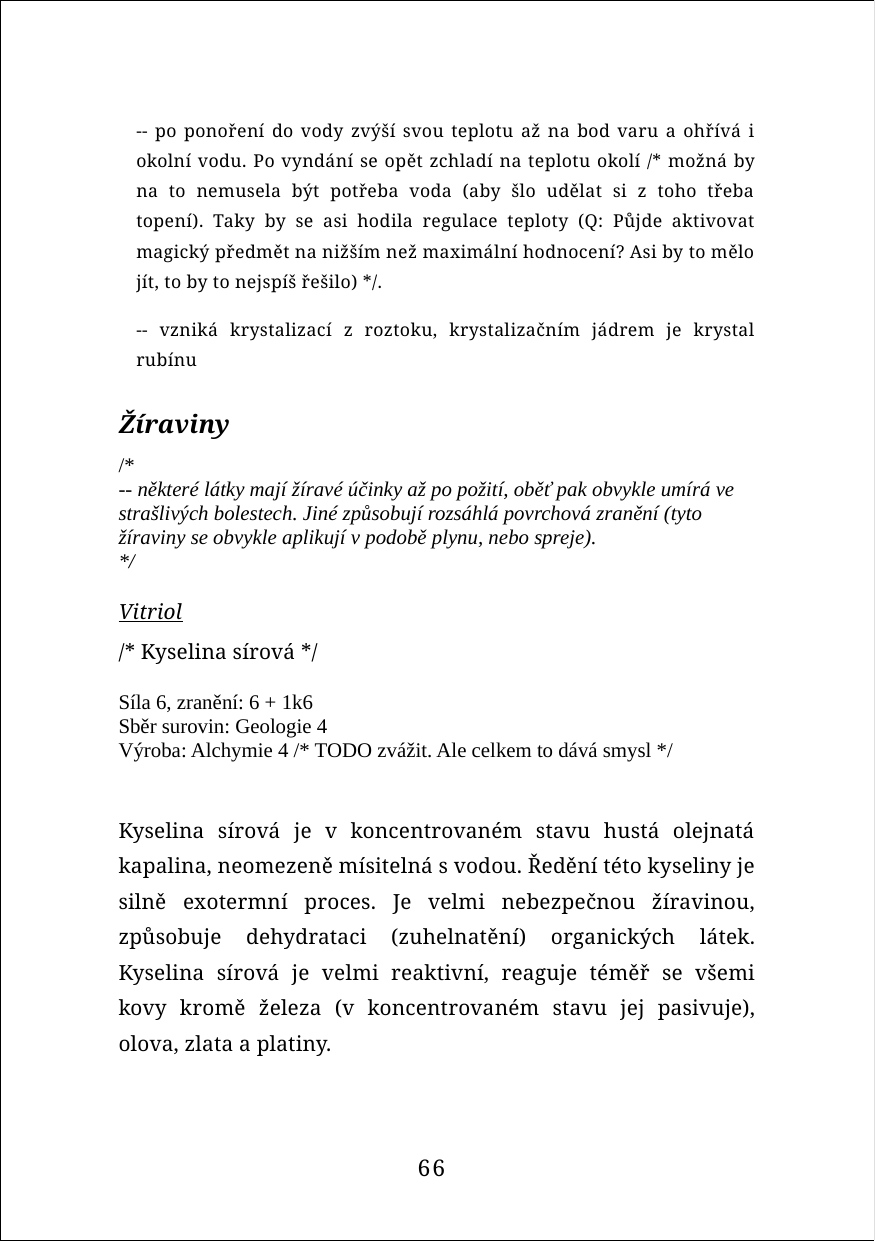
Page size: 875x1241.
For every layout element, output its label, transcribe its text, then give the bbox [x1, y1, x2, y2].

text -- některé látky mají žíravé účinky až po požití, oběť pak obvykle umírá ve strašlivých bolestech. Jiné způsobují rozsáhlá povrchová zranění (tyto žíraviny se obvykle aplikují v podobě plynu, nebo spreje). [118, 477, 756, 549]
text Síla 6, zranění: 6 + 1k6 [118, 690, 756, 714]
text Kyselina sírová je v koncentrovaném stavu hustá olejnatá kapalina, neomezeně mísitelná s vodou. Ředění této kyseliny je silně exotermní proces. Je velmi nebezpečnou žíravinou, způsobuje dehydrataci (zuhelnatění) organických látek. Kyselina sírová je velmi reaktivní, reaguje téměř se všemi kovy kromě železa (v koncentrovaném stavu jej pasivuje), olova, zlata a platiny. [118, 816, 756, 1057]
text -- vzniká krystalizací z roztoku, krystalizačním jádrem je krystal rubínu [136, 317, 756, 372]
subtitle Žíraviny [118, 407, 756, 441]
text Výroba: Alchymie 4 /* TODO zvážit. Ale celkem to dává smysl */ [118, 738, 756, 762]
text /* [118, 453, 756, 477]
subtitle Vitriol [118, 597, 756, 625]
text */ [118, 549, 756, 573]
text -- po ponoření do vody zvýší svou teplotu až na bod varu a ohřívá i okolní vodu. Po vyndání se opět zchladí na teplotu okolí /* možná by na to nemusela být potřeba voda (aby šlo udělat si z toho třeba topení). Taky by se asi hodila regulace teploty (Q: Půjde aktivovat magický předmět na nižším než maximální hodnocení? Asi by to mělo jít, to by to nejspíš řešilo) */. [136, 118, 756, 293]
text /* Kyselina sírová */ [118, 637, 756, 666]
text Sběr surovin: Geologie 4 [118, 714, 756, 738]
